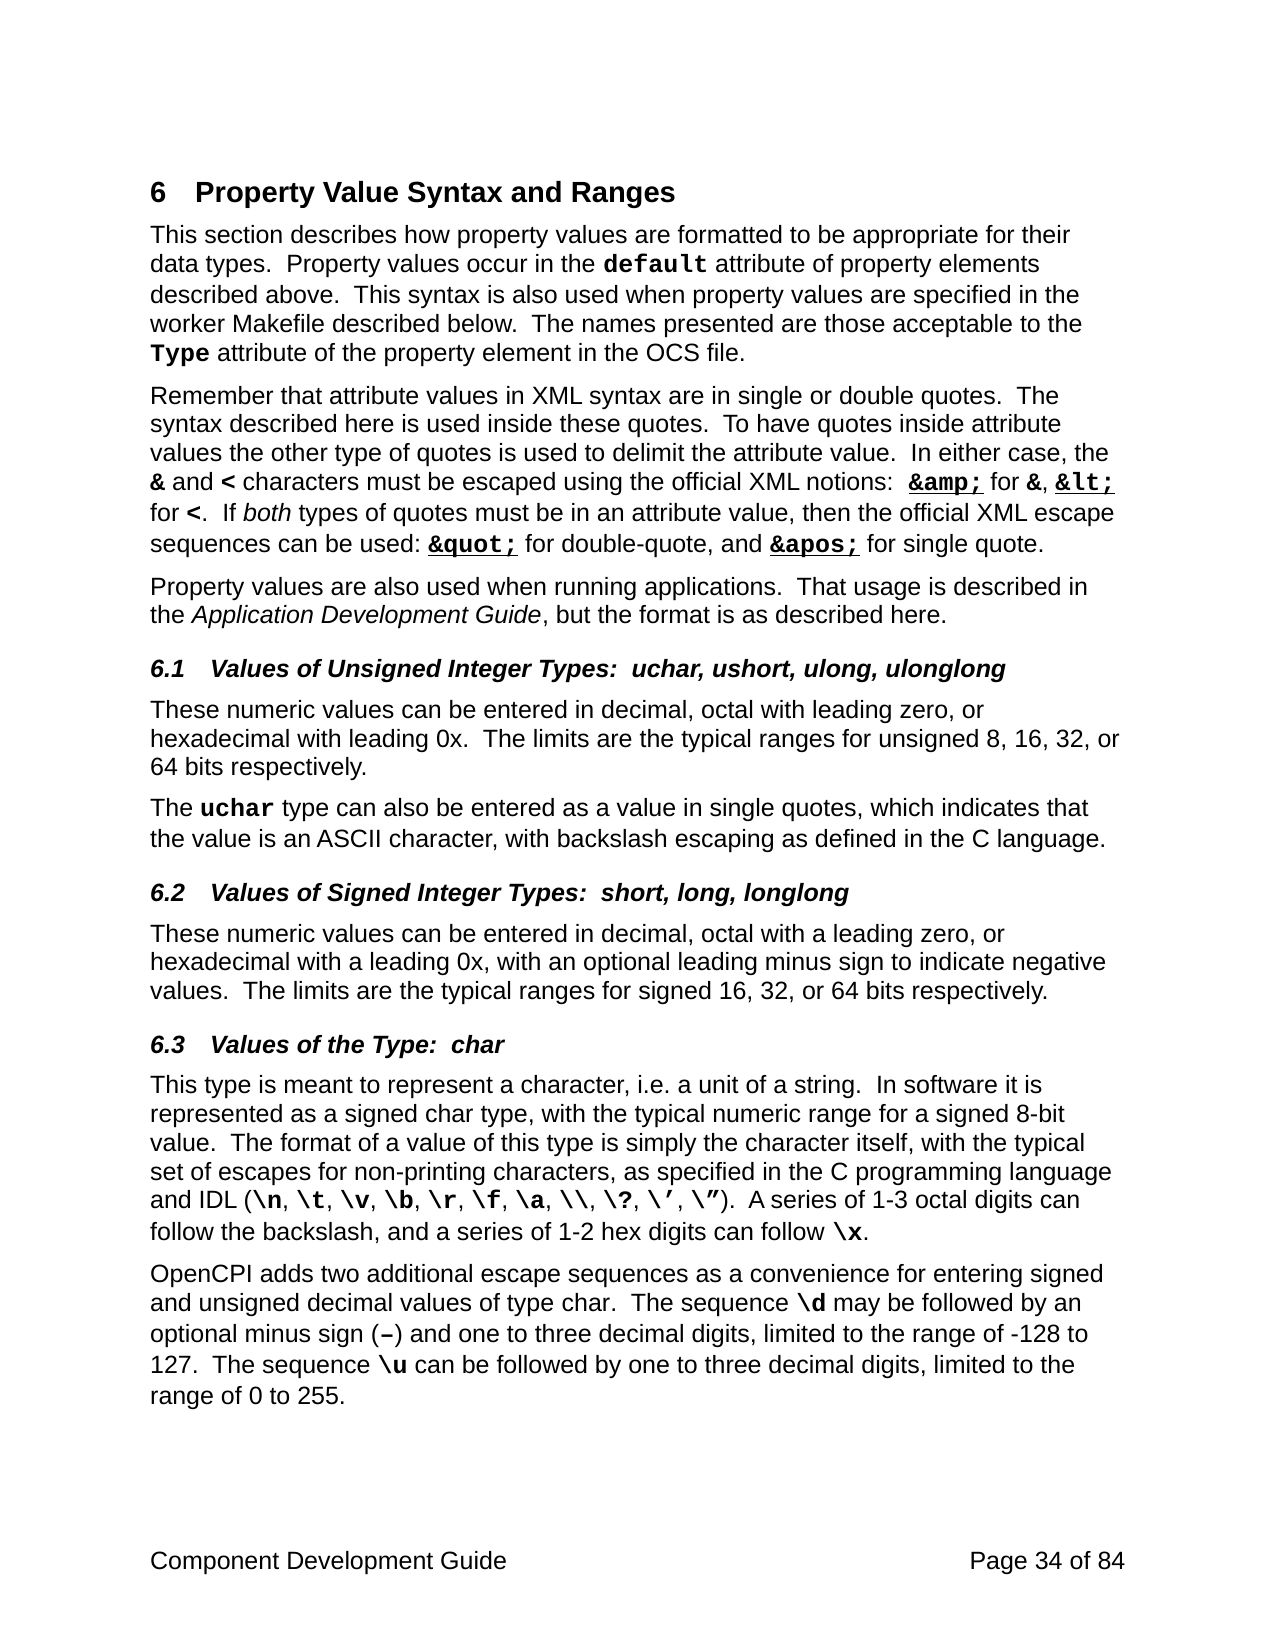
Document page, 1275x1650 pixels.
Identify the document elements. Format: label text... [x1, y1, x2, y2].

subtitle Property Value Syntax and Ranges [150, 175, 1125, 208]
subtitle Values of the Type: char [150, 1030, 1125, 1058]
text These numeric values can be entered in decimal, octal with leading zero, or hexadecimal with leading 0x. The limits are the typical ranges for unsigned 8, 16, 32, or 64 bits respectively. [150, 695, 1125, 781]
text This section describes how property values are formatted to be appropriate for their data types. Property values occur in the default attribute of property elements described above. This syntax is also used when property values are specified in the worker Makefile described below. The names presented are those acceptable to the Type attribute of the property element in the OCS file. [150, 221, 1125, 369]
text OpenCPI adds two additional escape sequences as a convenience for entering signed and unsigned decimal values of type char. The sequence \d may be followed by an optional minus sign (–) and one to three decimal digits, limited to the range of -128 to 127. The sequence \u can be followed by one to three decimal digits, limited to the range of 0 to 255. [150, 1259, 1125, 1410]
text The uchar type can also be entered as a value in single quotes, which indicates that the value is an ASCII character, with backslash escaping as defined in the C language. [150, 793, 1125, 853]
subtitle Values of Unsigned Integer Types: uchar, ushort, ulong, ulonglong [150, 654, 1125, 683]
text This type is meant to represent a character, i.e. a unit of a string. In software it is represented as a signed char type, with the typical numeric range for a signed 8-bit value. The format of a value of this type is simply the character itself, with the typical set of escapes for non-printing characters, as specified in the C programming language and IDL (\n, \t, \v, \b, \r, \f, \a, \\, \?, \’, \”). A series of 1-3 octal digits can follow the backslash, and a series of 1-2 hex digits can follow \x. [150, 1071, 1125, 1247]
text These numeric values can be entered in decimal, octal with a leading zero, or hexadecimal with a leading 0x, with an optional leading minus sign to indicate negative values. The limits are the typical ranges for signed 16, 32, or 64 bits respectively. [150, 918, 1125, 1005]
text Remember that attribute values in XML syntax are in single or double quotes. The syntax described here is used inside these quotes. To have quotes inside attribute values the other type of quotes is used to delimit the attribute value. In either case, the & and < characters must be escaped using the official XML notions: &amp; for &, &lt; for <. If both types of quotes must be in an attribute value, then the official XML escape sequences can be used: &quot; for double-quote, and &apos; for single quote. [150, 381, 1125, 560]
text Property values are also used when running applications. That usage is described in the Application Development Guide, but the format is as described here. [150, 572, 1125, 629]
subtitle Values of Signed Integer Types: short, long, longlong [150, 878, 1125, 907]
